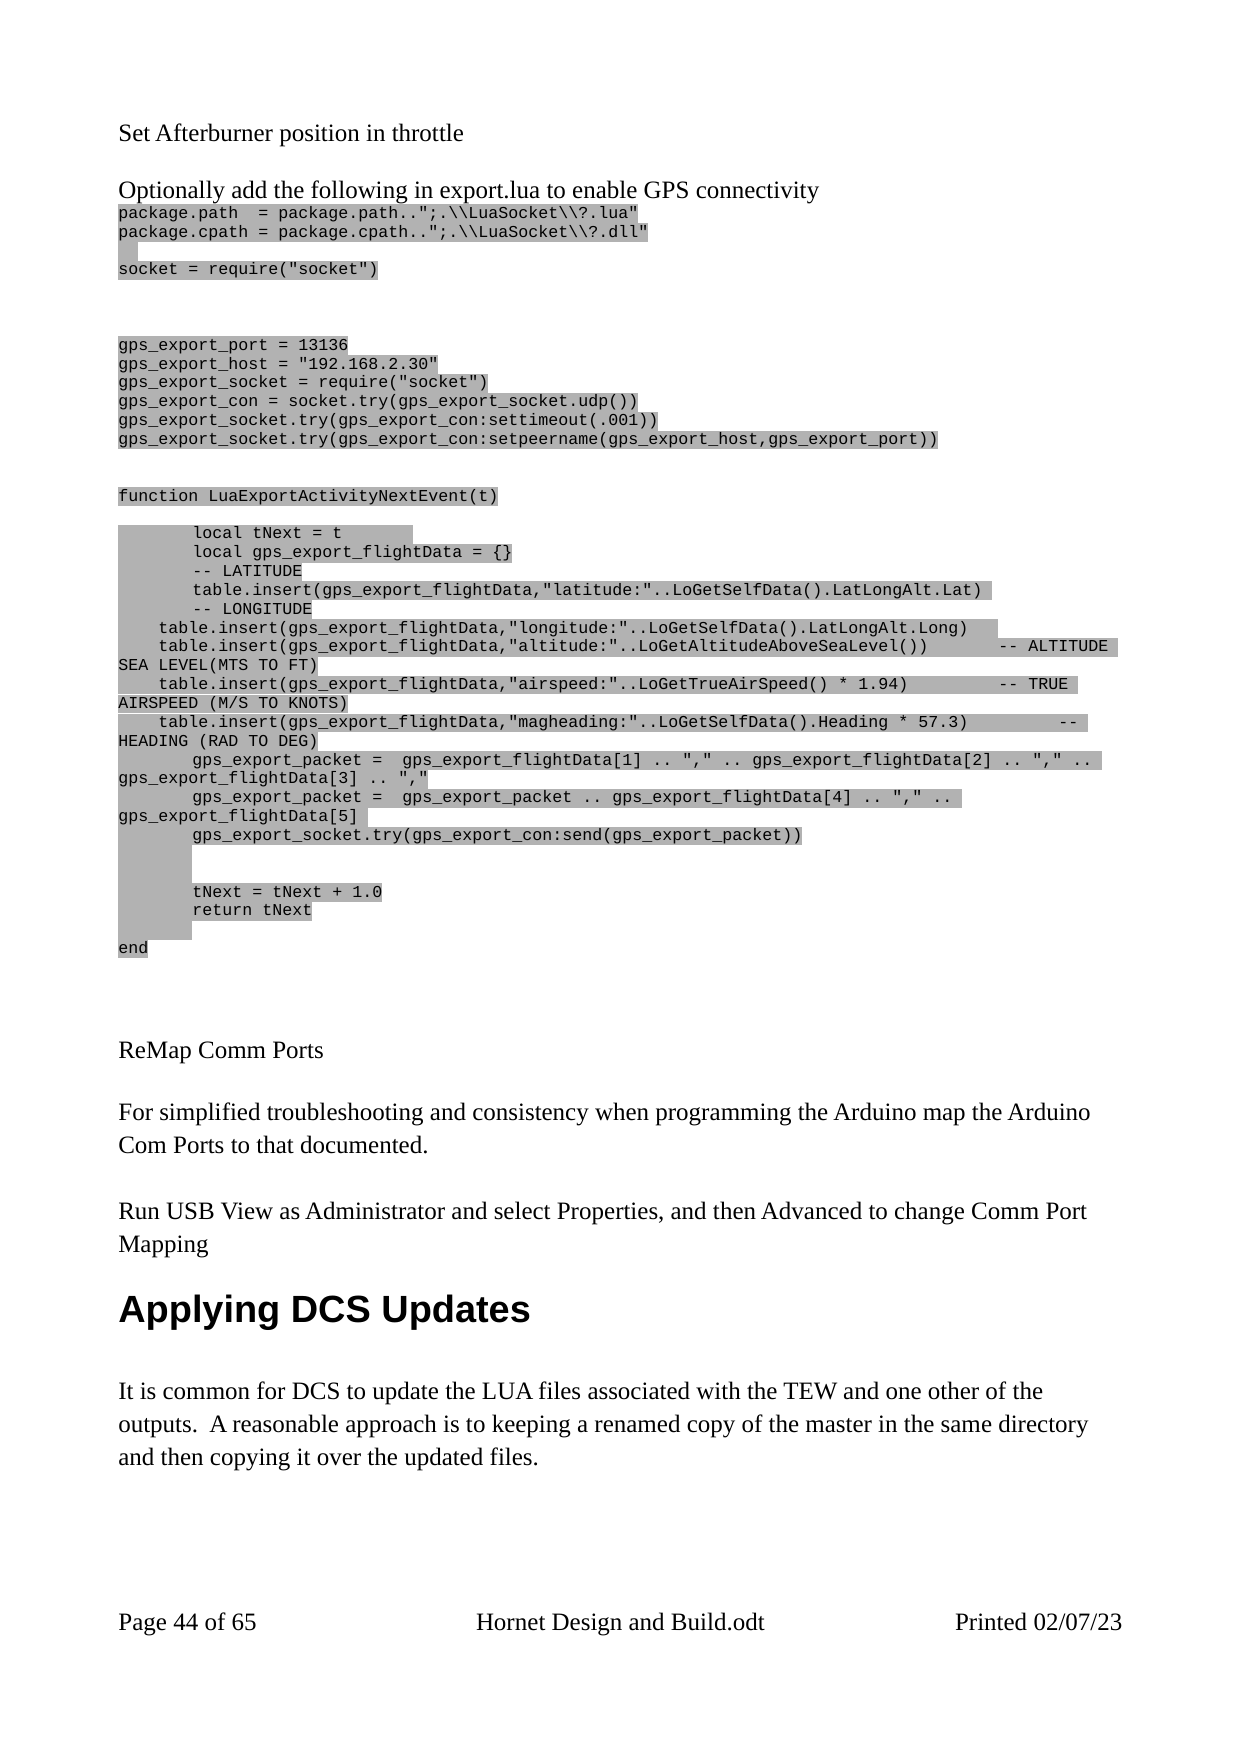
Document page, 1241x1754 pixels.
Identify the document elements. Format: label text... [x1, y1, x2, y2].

text local gps_export_flightData = {} [118, 544, 1122, 563]
text package.path = package.path..";.\\LuaSocket\\?.lua" [118, 204, 1122, 223]
text function LuaExportActivityNextEvent(t) [118, 487, 1122, 506]
text table.insert(gps_export_flightData,"latitude:"..LoGetSelfData().LatLongAlt.Lat) [118, 581, 1122, 600]
text table.insert(gps_export_flightData,"airspeed:"..LoGetTrueAirSpeed() * 1.94) -- TRUE AIRSPEED (M/S TO KNOTS) [118, 676, 1122, 713]
text It is common for DCS to update the LUA files associated with the TEW and one other of the outputs. A reasonable approach is to keeping a renamed copy of the master in the same directory and then copying it over the updated files. [118, 1376, 1122, 1471]
text Run USB View as Administrator and select Properties, and then Advanced to change Comm Port Mapping [118, 1196, 1122, 1257]
text gps_export_socket.try(gps_export_con:send(gps_export_packet)) [118, 827, 1122, 845]
text For simplified troubleshooting and consistency when programming the Arduino map the Arduino Com Ports to that documented. [118, 1097, 1122, 1158]
text gps_export_host = "192.168.2.30" [118, 355, 1122, 374]
text gps_export_socket.try(gps_export_con:setpeername(gps_export_host,gps_export_port)) [118, 431, 1122, 449]
text gps_export_socket = require("socket") [118, 374, 1122, 393]
text Set Afterburner position in throttle [118, 118, 1122, 147]
text table.insert(gps_export_flightData,"altitude:"..LoGetAltitudeAboveSeaLevel()) -- ALTITUDE SEA LEVEL(MTS TO FT) [118, 638, 1122, 676]
text end [118, 940, 1122, 958]
text package.cpath = package.cpath..";.\\LuaSocket\\?.dll" [118, 223, 1122, 242]
text tNext = tNext + 1.0 [118, 883, 1122, 902]
text local tNext = t [118, 525, 1122, 544]
text return tNext [118, 902, 1122, 921]
subtitle Applying DCS Updates [118, 1287, 1122, 1330]
text table.insert(gps_export_flightData,"magheading:"..LoGetSelfData().Heading * 57.3) -- HEADING (RAD TO DEG) [118, 713, 1122, 751]
text -- LONGITUDE [118, 600, 1122, 619]
text table.insert(gps_export_flightData,"longitude:"..LoGetSelfData().LatLongAlt.Long) [118, 619, 1122, 638]
text ReMap Comm Ports [118, 1035, 1122, 1064]
text gps_export_con = socket.try(gps_export_socket.udp()) [118, 393, 1122, 412]
text socket = require("socket") [118, 261, 1122, 280]
text gps_export_port = 13136 [118, 336, 1122, 355]
text gps_export_packet = gps_export_packet .. gps_export_flightData[4] .. "," .. gps_export_flightData[5] [118, 789, 1122, 827]
text gps_export_socket.try(gps_export_con:settimeout(.001)) [118, 412, 1122, 431]
text -- LATITUDE [118, 563, 1122, 581]
text Optionally add the following in export.lua to enable GPS connectivity [118, 176, 1122, 204]
text gps_export_packet = gps_export_flightData[1] .. "," .. gps_export_flightData[2] .. "," .. gps_export_flightData[3] .. "," [118, 751, 1122, 789]
